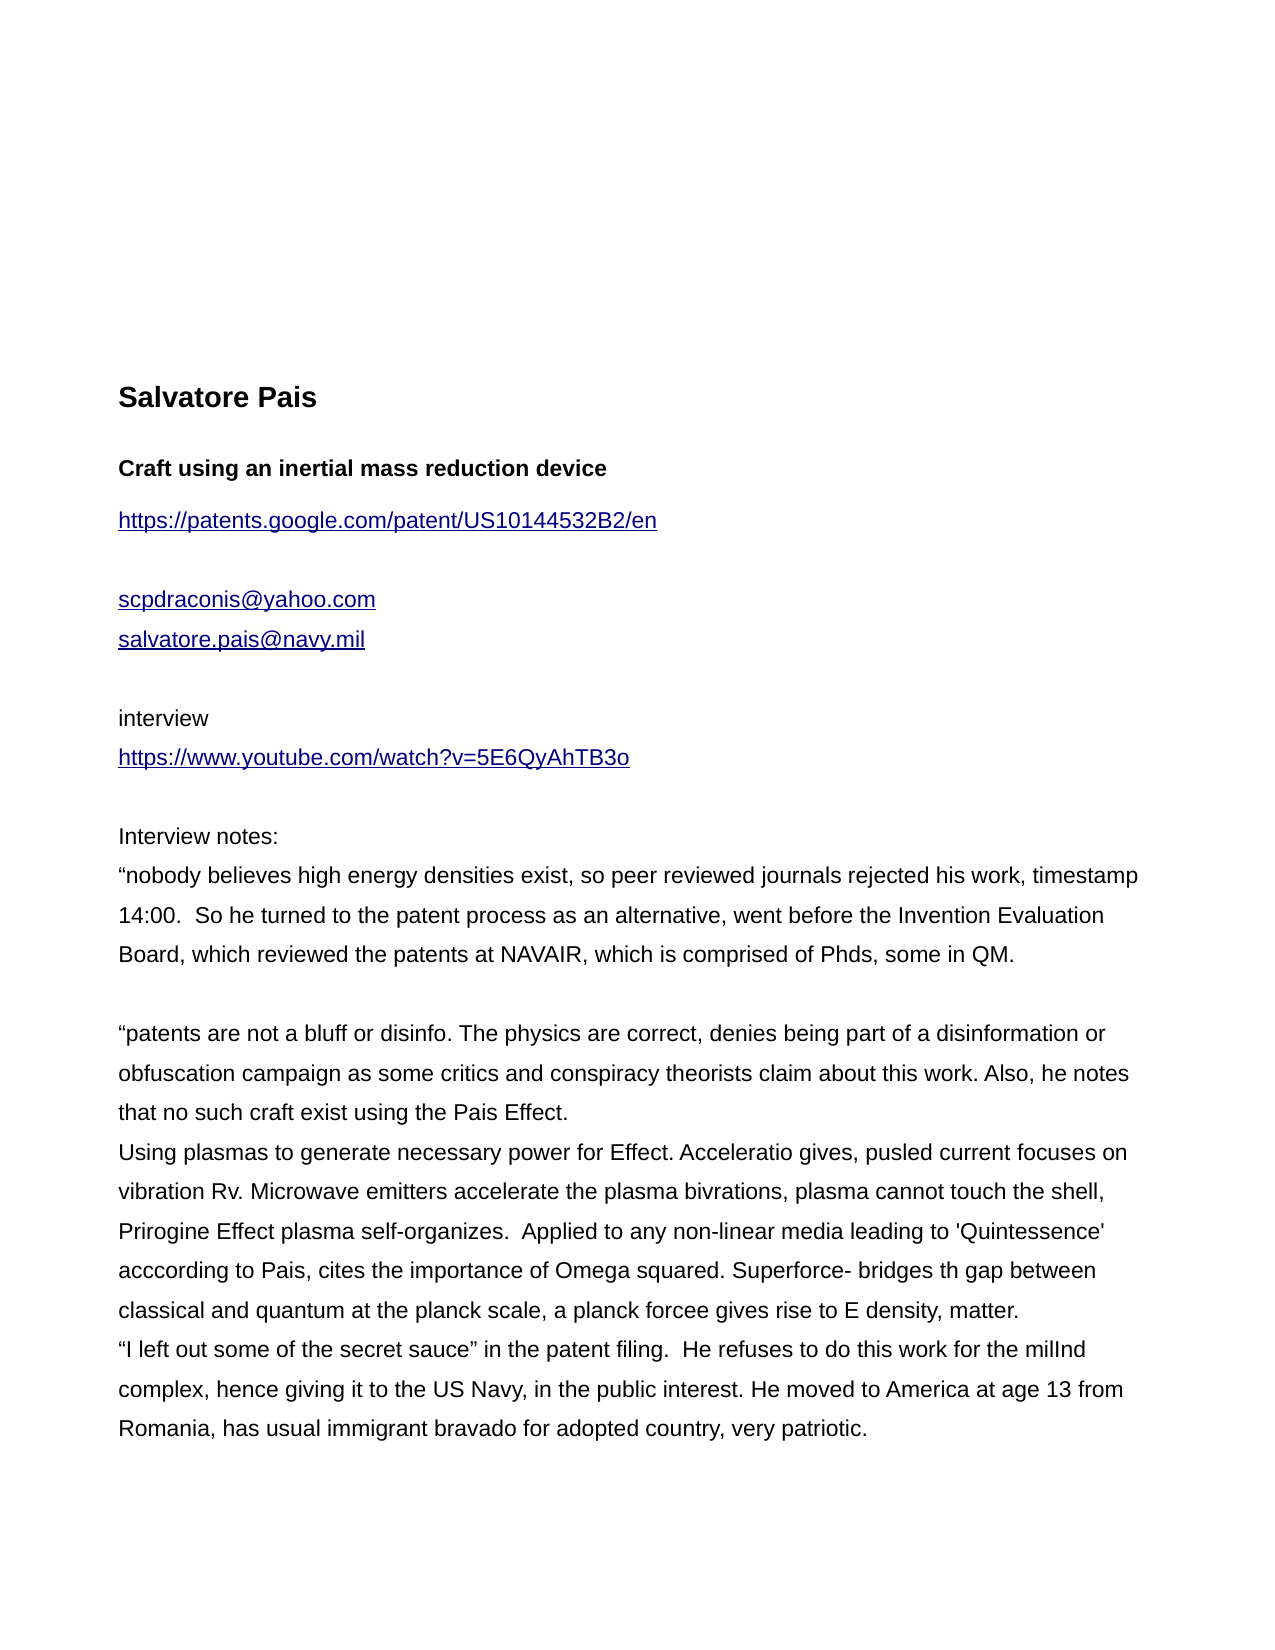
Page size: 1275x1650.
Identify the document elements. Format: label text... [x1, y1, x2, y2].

text “patents are not a bluff or disinfo. The physics are correct, denies being part of a disinformation or obfuscation campaign as some critics and conspiracy theorists claim about this work. Also, he notes that no such craft exist using the Pais Effect. [118, 1020, 1157, 1126]
text Using plasmas to generate necessary power for Effect. Acceleratio gives, pusled current focuses on vibration Rv. Microwave emitters accelerate the plasma bivrations, plasma cannot touch the shell, Prirogine Effect plasma self-organizes. Applied to any non-linear media leading to 'Quintessence' acccording to Pais, cites the importance of Omega squared. Superforce- bridges th gap between classical and quantum at the planck scale, a planck forcee gives rise to E density, matter. [118, 1139, 1157, 1323]
text interview [118, 704, 1157, 731]
text “nobody believes high energy densities exist, so peer reviewed journals rejected his work, timestamp 14:00. So he turned to the patent process as an alternative, went before the Invention Evaluation Board, which reviewed the patents at NAVAIR, which is comprised of Phds, some in QM. [118, 862, 1157, 968]
text https://www.youtube.com/watch?v=5E6QyAhTB3o [118, 744, 1157, 770]
text salvatore.pais@navy.mil [118, 626, 1157, 652]
text “I left out some of the secret sauce” in the patent filing. He refuses to do this work for the milInd complex, hence giving it to the US Navy, in the public interest. He moved to America at age 13 from Romania, has usual immigrant bravado for adopted country, very patriotic. [118, 1336, 1157, 1441]
text Interview notes: [118, 823, 1157, 849]
text https://patents.google.com/patent/US10144532B2/en [118, 507, 1157, 533]
text scpdraconis@yahoo.com [118, 586, 1157, 612]
text Salvatore Pais [118, 380, 1157, 413]
subtitle Craft using an inertial mass reduction device [118, 455, 1157, 481]
